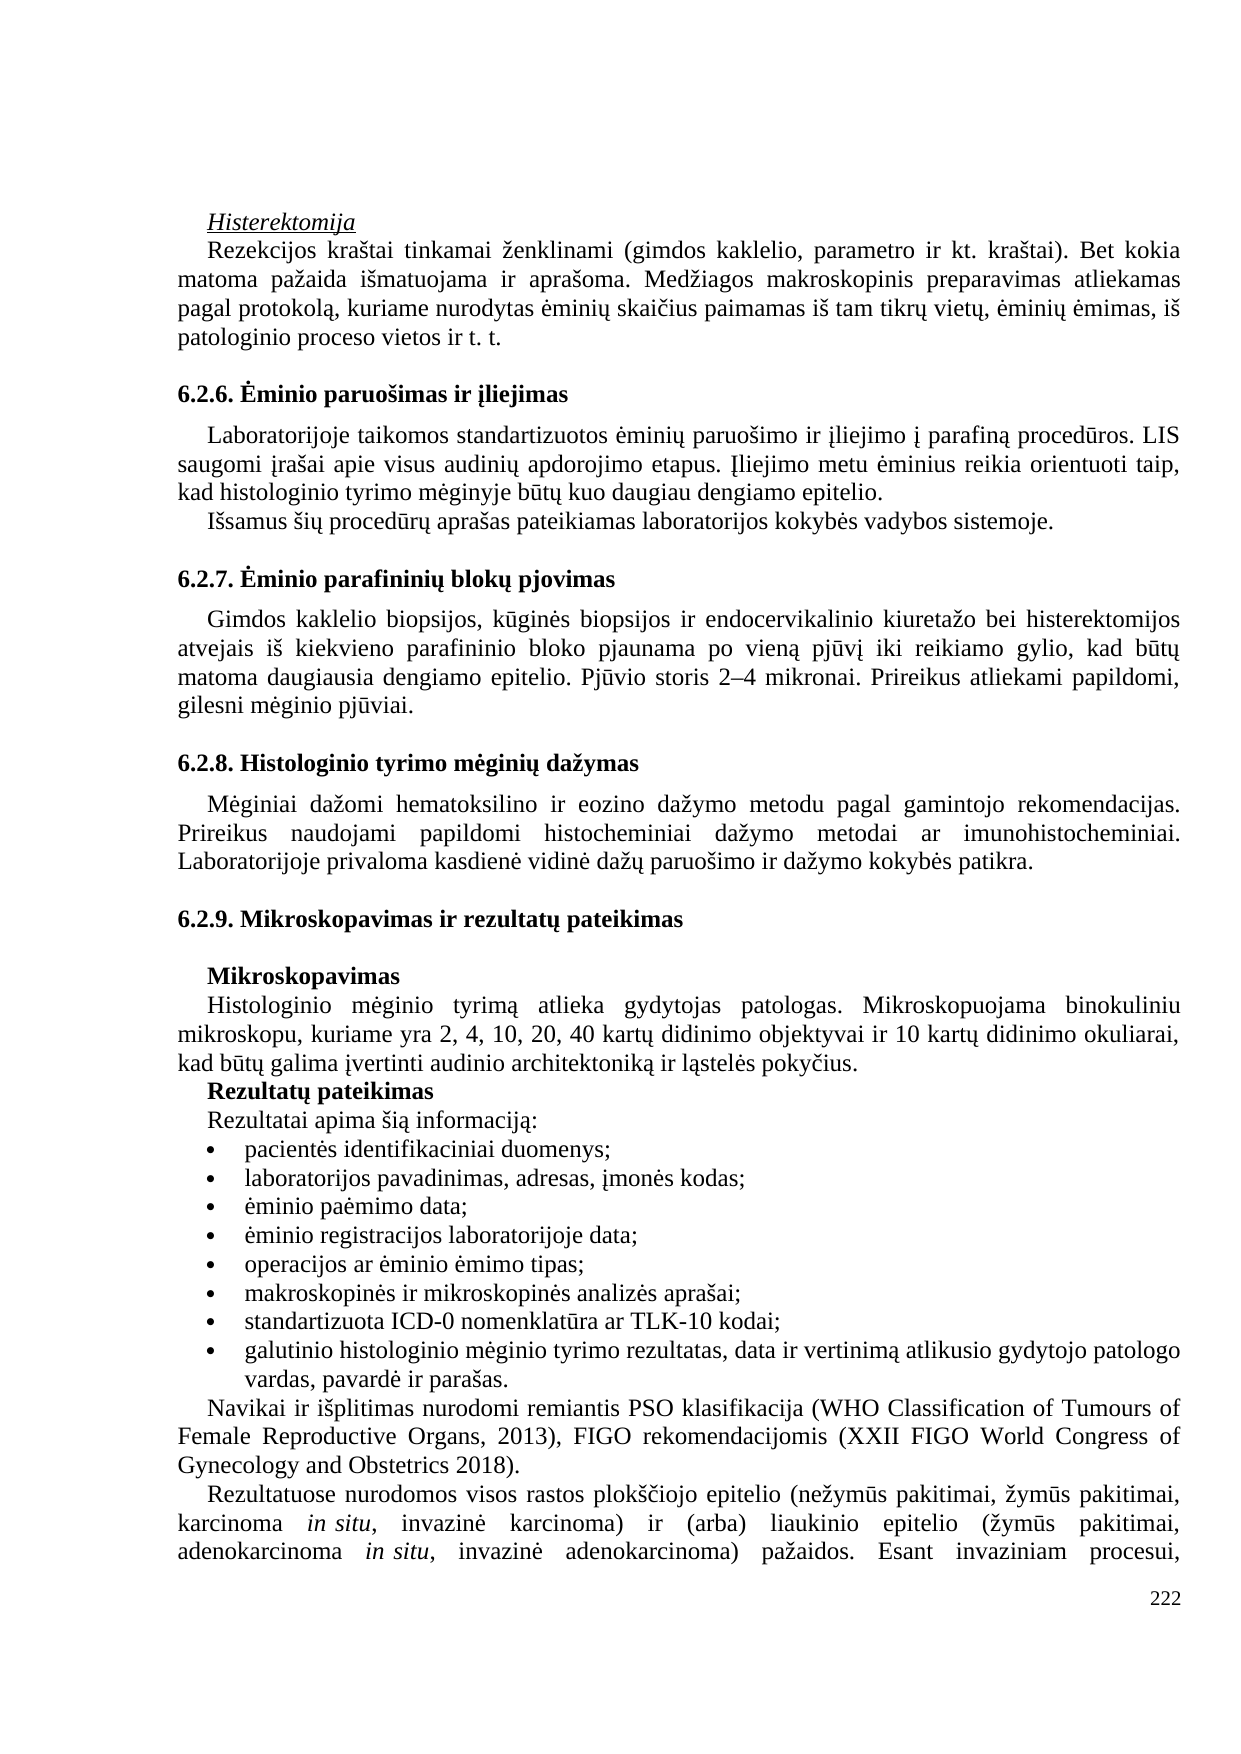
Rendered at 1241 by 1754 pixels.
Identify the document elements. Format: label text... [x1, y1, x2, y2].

subtitle 6.2.6. Ėminio paruošimas ir įliejimas [177, 379, 1181, 408]
text  pacientės identifikaciniai duomenys; [207, 1134, 1181, 1163]
text Išsamus šių procedūrų aprašas pateikiamas laboratorijos kokybės vadybos sistemoje. [177, 506, 1181, 535]
text  galutinio histologinio mėginio tyrimo rezultatas, data ir vertinimą atlikusio gydytojo patologo vardas, pavardė ir parašas. [207, 1335, 1181, 1393]
text  ėminio paėmimo data; [207, 1191, 1181, 1220]
text Gimdos kaklelio biopsijos, kūginės biopsijos ir endocervikalinio kiuretažo bei histerektomijos atvejais iš kiekvieno parafininio bloko pjaunama po vieną pjūvį iki reikiamo gylio, kad būtų matoma daugiausia dengiamo epitelio. Pjūvio storis 2–4 mikronai. Prireikus atliekami papildomi, gilesni mėginio pjūviai. [177, 604, 1181, 719]
text Laboratorijoje taikomos standartizuotos ėminių paruošimo ir įliejimo į parafiną procedūros. LIS saugomi įrašai apie visus audinių apdorojimo etapus. Įliejimo metu ėminius reikia orientuoti taip, kad histologinio tyrimo mėginyje būtų kuo daugiau dengiamo epitelio. [177, 420, 1181, 506]
text  ėminio registracijos laboratorijoje data; [207, 1220, 1181, 1249]
text Histerektomija [177, 207, 1181, 235]
subtitle 6.2.8. Histologinio tyrimo mėginių dažymas [177, 748, 1181, 777]
text  makroskopinės ir mikroskopinės analizės aprašai; [207, 1278, 1181, 1306]
text Histologinio mėginio tyrimą atlieka gydytojas patologas. Mikroskopuojama binokuliniu mikroskopu, kuriame yra 2, 4, 10, 20, 40 kartų didinimo objektyvai ir 10 kartų didinimo okuliarai, kad būtų galima įvertinti audinio architektoniką ir ląstelės pokyčius. [177, 990, 1181, 1076]
text Rezultatų pateikimas [177, 1076, 1181, 1105]
text Rezekcijos kraštai tinkamai ženklinami (gimdos kaklelio, parametro ir kt. kraštai). Bet kokia matoma pažaida išmatuojama ir aprašoma. Medžiagos makroskopinis preparavimas atliekamas pagal protokolą, kuriame nurodytas ėminių skaičius paimamas iš tam tikrų vietų, ėminių ėmimas, iš patologinio proceso vietos ir t. t. [177, 235, 1181, 350]
subtitle 6.2.7. Ėminio parafininių blokų pjovimas [177, 564, 1181, 592]
text  laboratorijos pavadinimas, adresas, įmonės kodas; [207, 1163, 1181, 1191]
text Rezultatai apima šią informaciją: [177, 1105, 1181, 1134]
text Navikai ir išplitimas nurodomi remiantis PSO klasifikacija (WHO Classification of Tumours of Female Reproductive Organs, 2013), FIGO rekomendacijomis (XXII FIGO World Congress of Gynecology and Obstetrics 2018). [177, 1393, 1181, 1479]
text Mikroskopavimas [177, 961, 1181, 990]
text  operacijos ar ėminio ėmimo tipas; [207, 1249, 1181, 1278]
subtitle 6.2.9. Mikroskopavimas ir rezultatų pateikimas [177, 904, 1181, 933]
text Rezultatuose nurodomos visos rastos plokščiojo epitelio (nežymūs pakitimai, žymūs pakitimai, karcinoma in situ, invazinė karcinoma) ir (arba) liaukinio epitelio (žymūs pakitimai, adenokarcinoma in situ, invazinė adenokarcinoma) pažaidos. Esant invaziniam procesui, [177, 1479, 1181, 1565]
text Mėginiai dažomi hematoksilino ir eozino dažymo metodu pagal gamintojo rekomendacijas. Prireikus naudojami papildomi histocheminiai dažymo metodai ar imunohistocheminiai. Laboratorijoje privaloma kasdienė vidinė dažų paruošimo ir dažymo kokybės patikra. [177, 789, 1181, 875]
text  standartizuota ICD-0 nomenklatūra ar TLK-10 kodai; [207, 1306, 1181, 1335]
